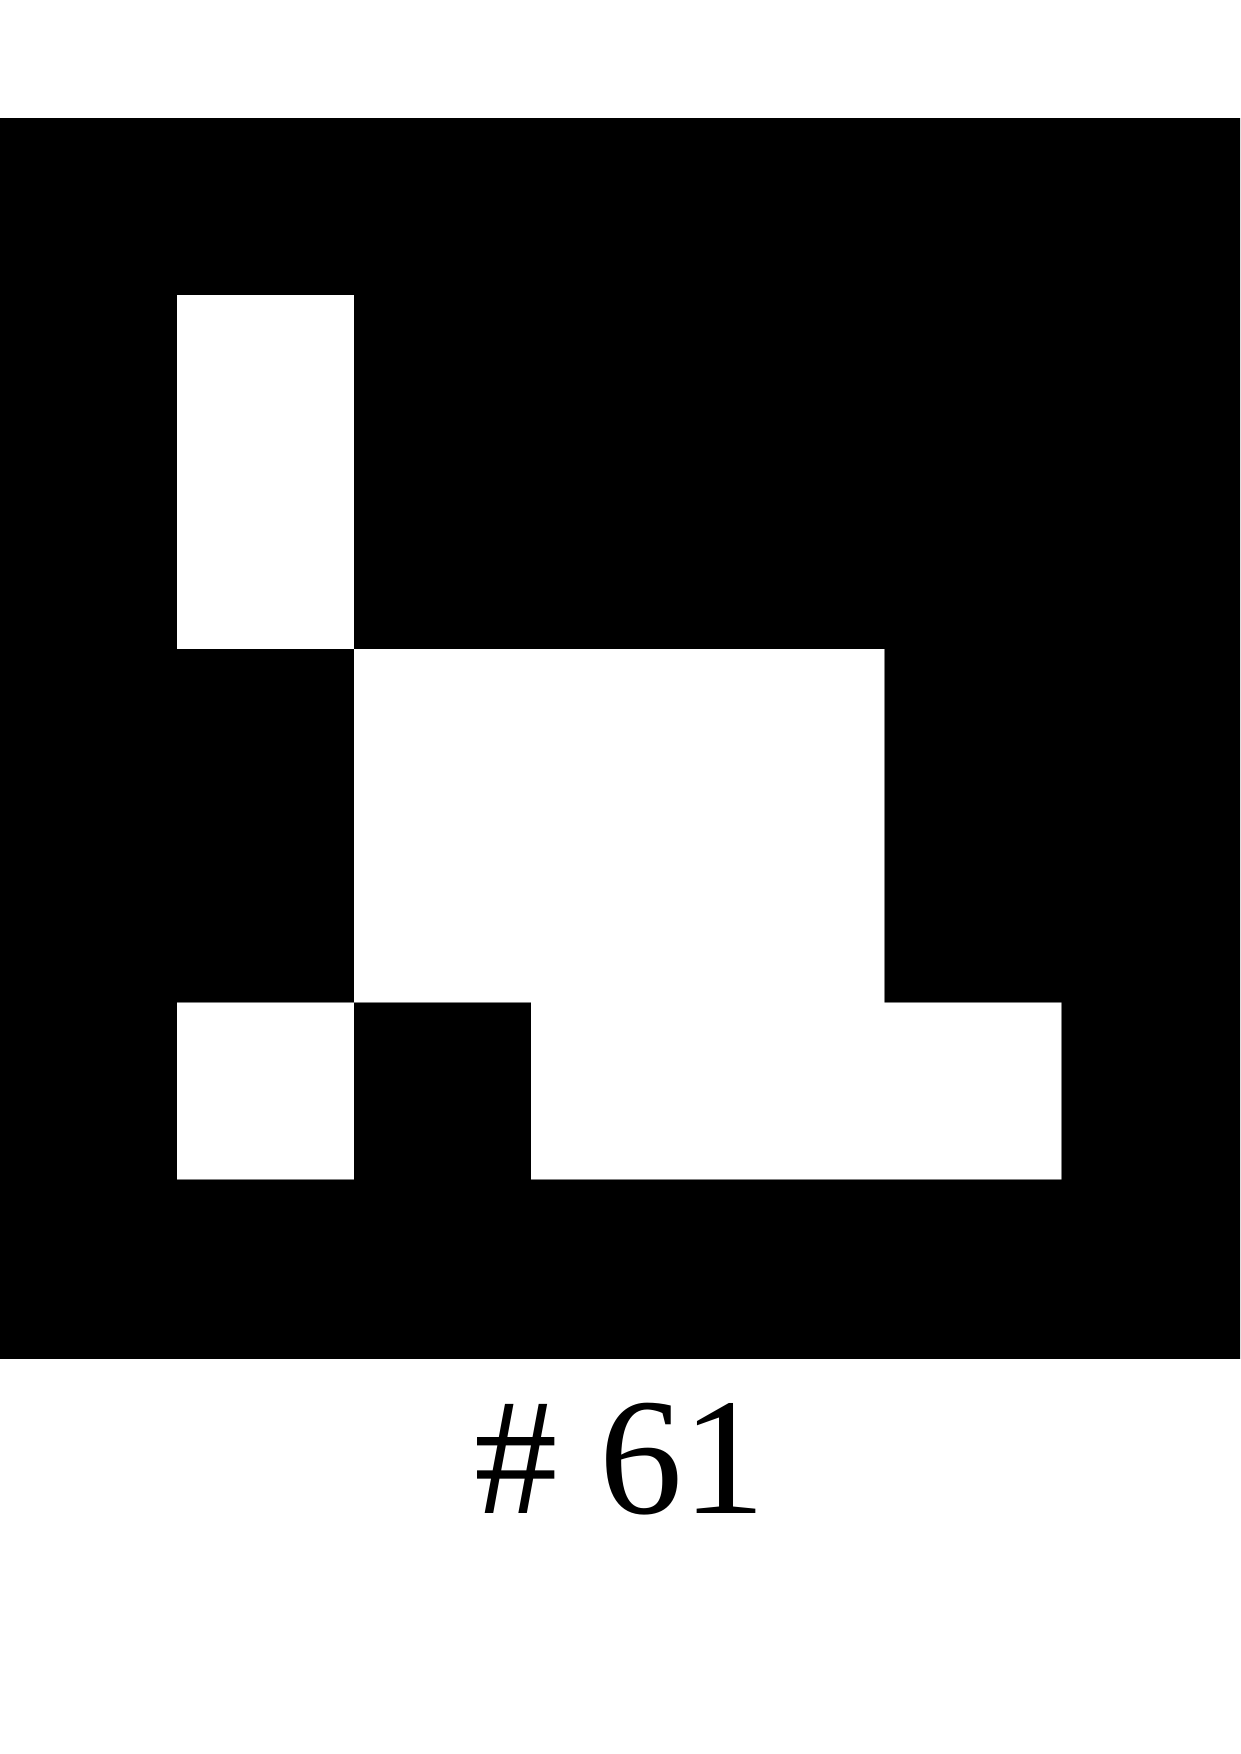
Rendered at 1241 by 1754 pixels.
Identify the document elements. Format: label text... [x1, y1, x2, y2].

text # 61 [118, 1359, 1122, 1550]
picture [0, 118, 1241, 1359]
